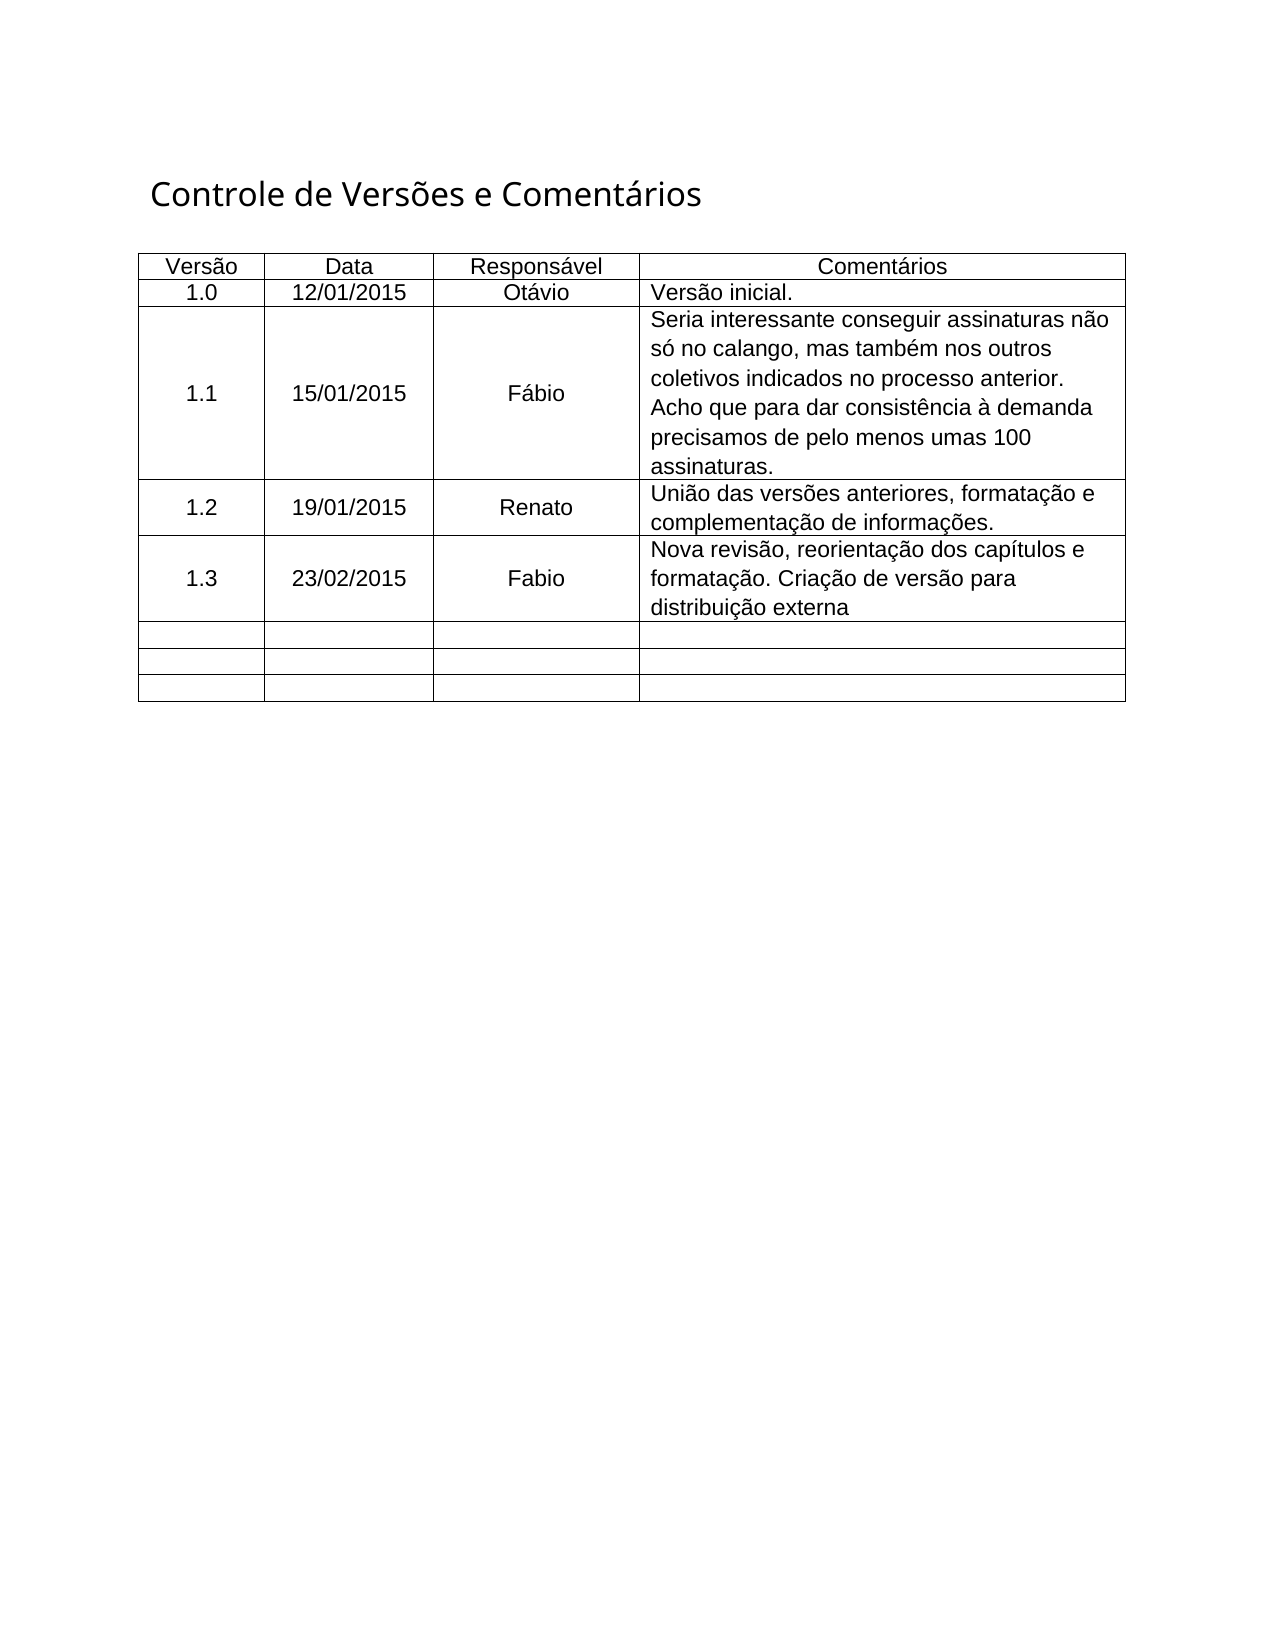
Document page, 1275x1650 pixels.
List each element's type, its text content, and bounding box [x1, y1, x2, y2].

table_cell [139, 622, 264, 647]
subtitle Controle de Versões e Comentários [150, 171, 1125, 216]
table_cell 15/01/2015 [265, 307, 433, 479]
table_cell [139, 649, 264, 674]
table_cell [640, 675, 1125, 701]
table_cell [434, 622, 639, 647]
table_cell 1.2 [139, 480, 264, 535]
table_cell [139, 675, 264, 701]
table_cell 1.1 [139, 307, 264, 479]
table_cell 1.3 [139, 536, 264, 621]
table_header Data [265, 254, 433, 279]
table_cell [265, 622, 433, 647]
table_header Comentários [640, 254, 1125, 279]
table_cell 19/01/2015 [265, 480, 433, 535]
table_header Versão [139, 254, 264, 279]
table_cell [434, 649, 639, 674]
table_cell [265, 675, 433, 701]
table_cell União das versões anteriores, formatação e complementação de informações. [640, 480, 1125, 535]
table_cell 12/01/2015 [265, 280, 433, 306]
table_cell [434, 675, 639, 701]
table_cell Nova revisão, reorientação dos capítulos e formatação. Criação de versão para distribuição externa [640, 536, 1125, 621]
table_cell [640, 649, 1125, 674]
table_cell Fabio [434, 536, 639, 621]
table_cell [265, 649, 433, 674]
table_cell Fábio [434, 307, 639, 479]
table_cell Versão inicial. [640, 280, 1125, 306]
table_cell 1.0 [139, 280, 264, 306]
table_cell Otávio [434, 280, 639, 306]
table_cell 23/02/2015 [265, 536, 433, 621]
table_cell Seria interessante conseguir assinaturas não só no calango, mas também nos outros coletivos indicados no processo anterior. Acho que para dar consistência à demanda precisamos de pelo menos umas 100 assinaturas. [640, 307, 1125, 479]
table_cell Renato [434, 480, 639, 535]
table_header Responsável [434, 254, 639, 279]
table_cell [640, 622, 1125, 647]
